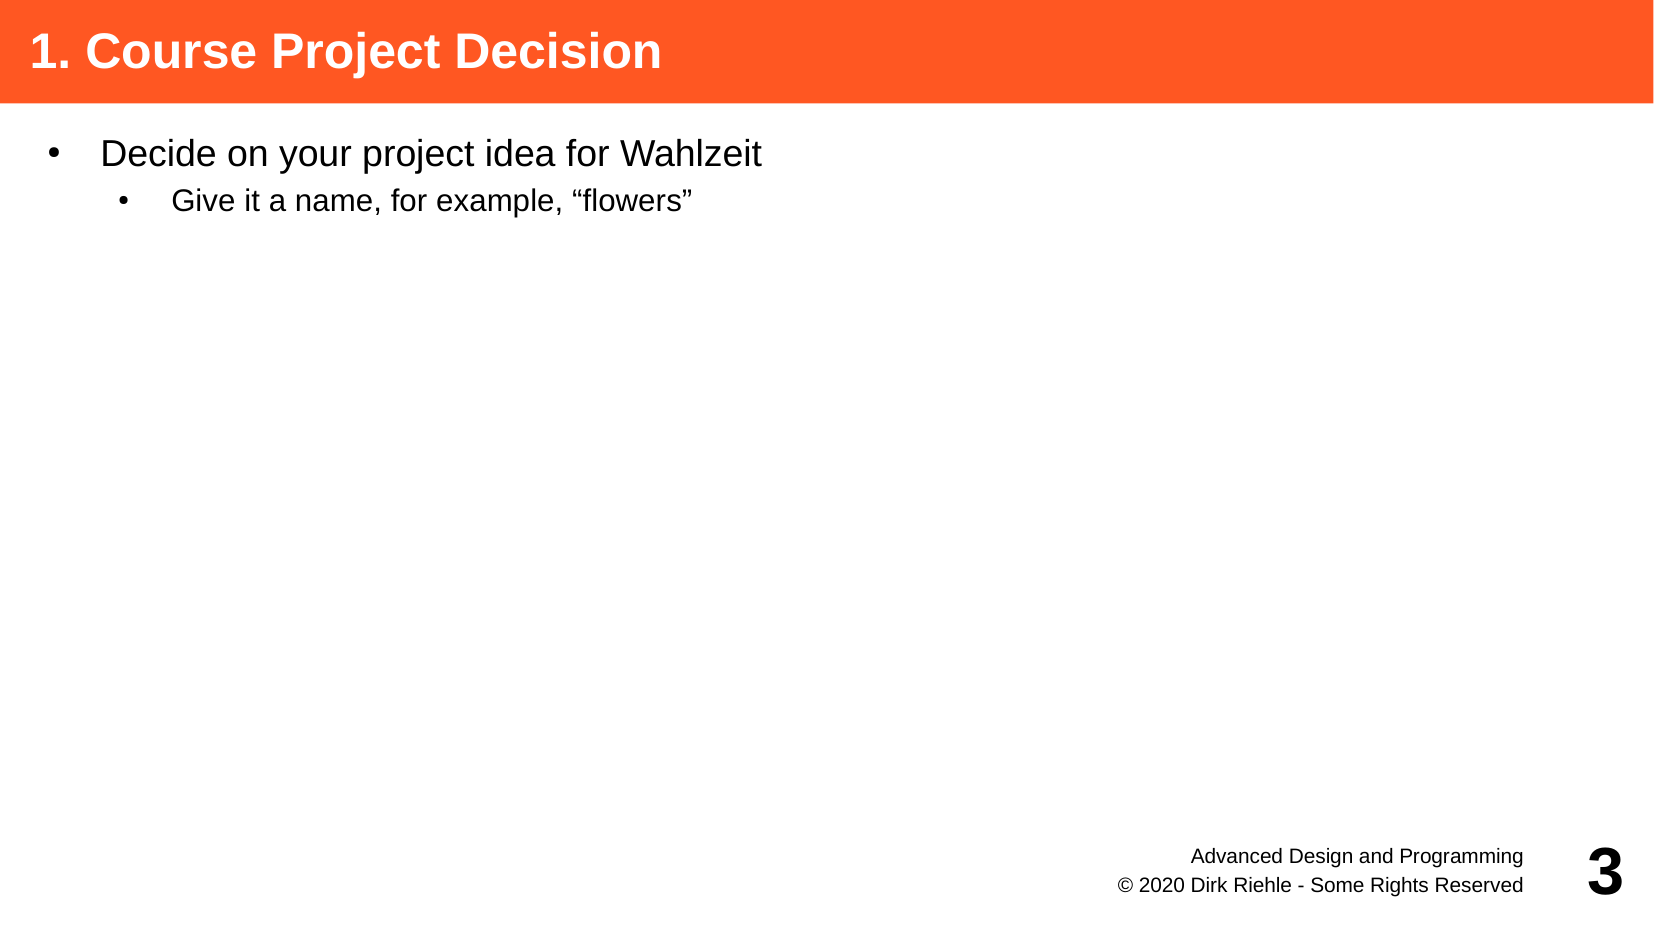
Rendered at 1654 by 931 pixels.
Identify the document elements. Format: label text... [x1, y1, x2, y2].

title 1. Course Project Decision [0, 0, 1654, 104]
list Decide on your project idea for Wahlzeit Give it a name, for example, “flowers” [29, 132, 1625, 813]
